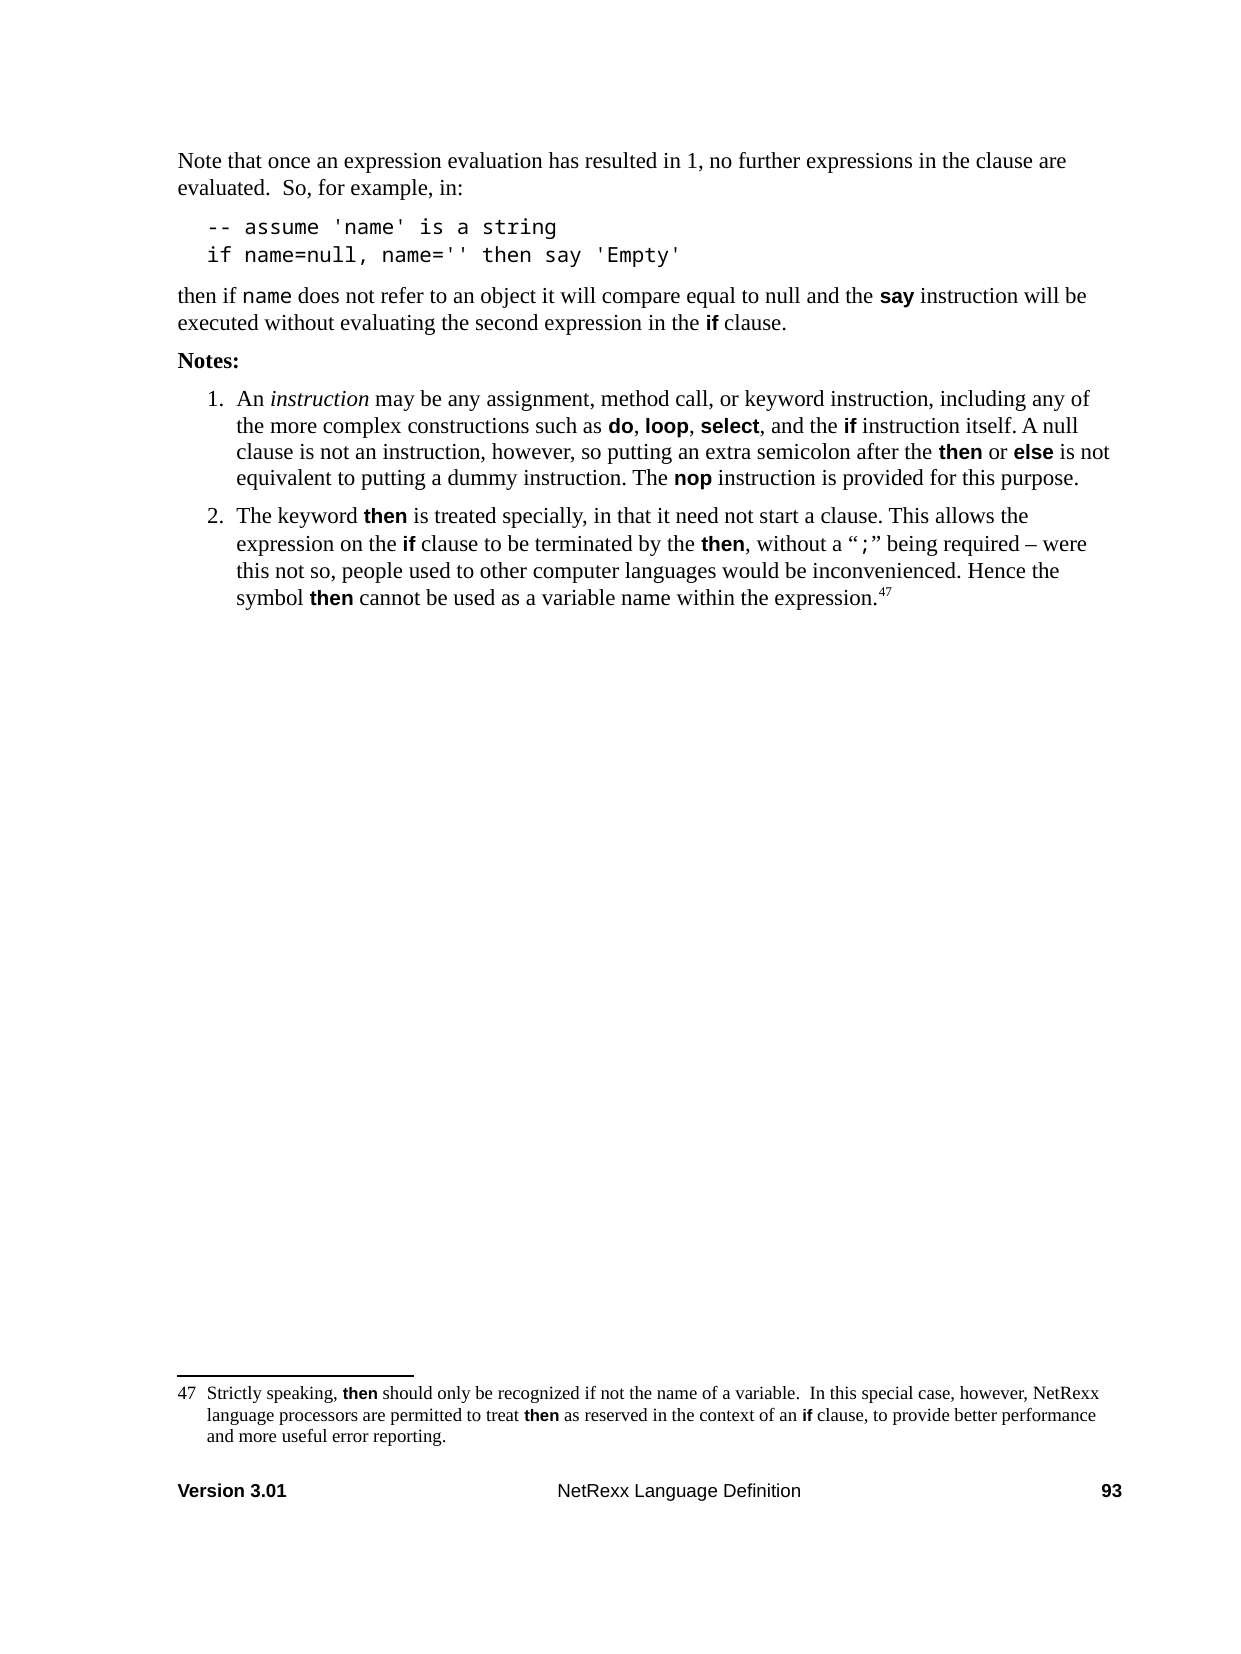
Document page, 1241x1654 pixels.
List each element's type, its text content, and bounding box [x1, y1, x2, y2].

text then if name does not refer to an object it will compare equal to null and the say instruction will be executed without evaluating the second expression in the if clause. [177, 281, 1122, 336]
list Strictly speaking, then should only be recognized if not the name of a variable. In this special case, however, NetRexx language processors are permitted to treat then as reserved in the context of an if clause, to provide better performance and more useful error reporting. [177, 1382, 1122, 1447]
list An instruction may be any assignment, method call, or keyword instruction, including any of the more complex constructions such as do, loop, select, and the if instruction itself. A null clause is not an instruction, however, so putting an extra semicolon after the then or else is not equivalent to putting a dummy instruction. The nop instruction is provided for this purpose. [207, 385, 1122, 491]
text -- assume 'name' is a string if name=null, name='' then say 'Empty' [207, 212, 1122, 269]
list The keyword then is treated specially, in that it need not start a clause. This allows the expression on the if clause to be terminated by the then, without a “;” being required – were this not so, people used to other computer languages would be inconvenienced. Hence the symbol then cannot be used as a variable name within the expression. [207, 503, 1122, 610]
text Note that once an expression evaluation has resulted in 1, no further expressions in the clause are evaluated. So, for example, in: [177, 148, 1122, 200]
text Notes: [177, 347, 1122, 374]
